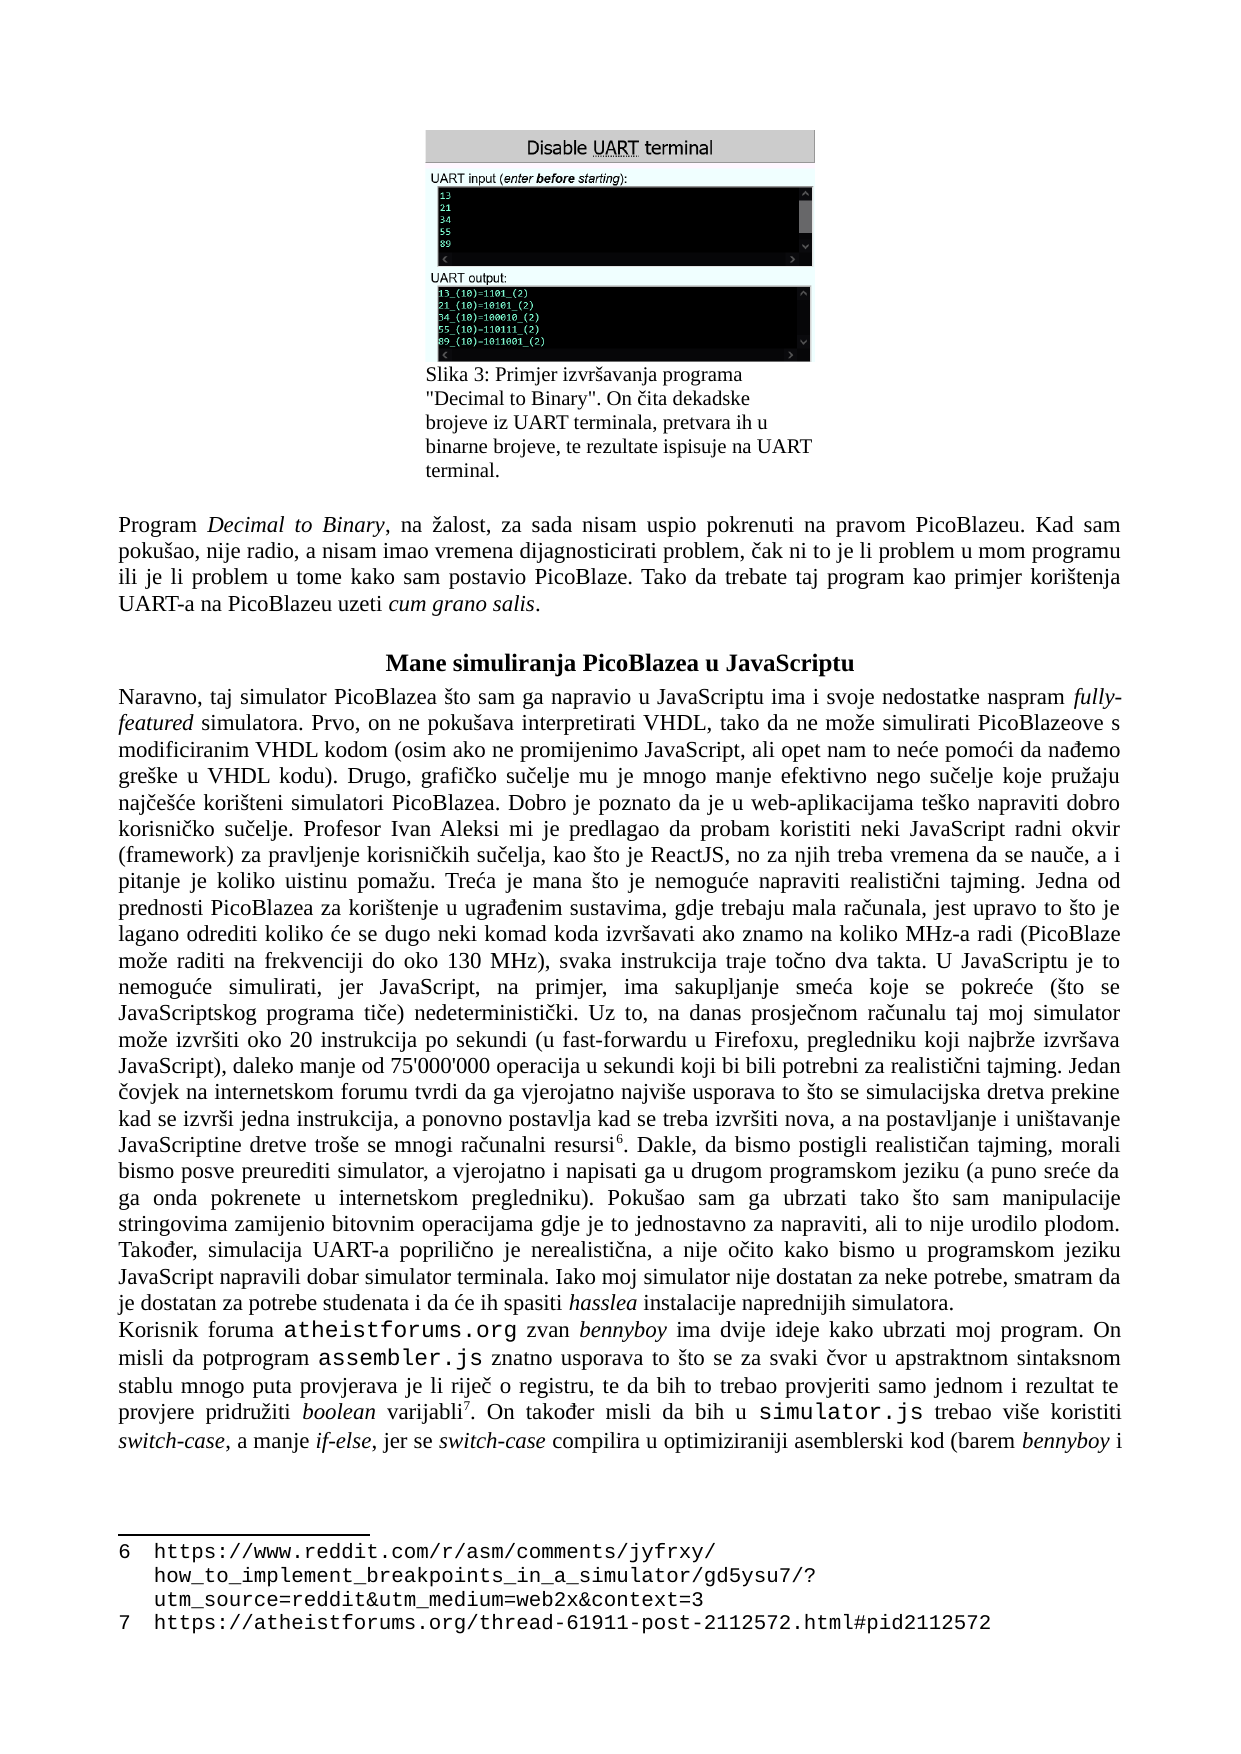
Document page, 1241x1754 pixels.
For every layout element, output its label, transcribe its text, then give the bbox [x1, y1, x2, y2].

picture [425, 130, 815, 362]
text Slika 3: Primjer izvršavanja programa "Decimal to Binary". On čita dekadske brojeve iz UART terminala, pretvara ih u binarne brojeve, te rezultate ispisuje na UART terminal. [425, 362, 815, 482]
text https://atheistforums.org/thread-61911-post-2112572.html#pid2112572 [118, 1612, 1122, 1636]
text Mane simuliranja PicoBlazea u JavaScriptu [118, 648, 1122, 677]
text https://www.reddit.com/r/asm/comments/jyfrxy/how_to_implement_breakpoints_in_a_simulator/gd5ysu7/?utm_source=reddit&utm_medium=web2x&context=3 [118, 1541, 1122, 1612]
text Program Decimal to Binary, na žalost, za sada nisam uspio pokrenuti na pravom PicoBlazeu. Kad sam pokušao, nije radio, a nisam imao vremena dijagnosticirati problem, čak ni to je li problem u mom programu ili je li problem u tome kako sam postavio PicoBlaze. Tako da trebate taj program kao primjer korištenja UART-a na PicoBlazeu uzeti cum grano salis. [118, 511, 1122, 616]
text Korisnik foruma atheistforums.org zvan bennyboy ima dvije ideje kako ubrzati moj program. On misli da potprogram assembler.js znatno usporava to što se za svaki čvor u apstraktnom sintaksnom stablu mnogo puta provjerava je li riječ o registru, te da bih to trebao provjeriti samo jednom i rezultat te provjere pridružiti boolean varijabli. On također misli da bih u simulator.js trebao više koristiti switch-case, a manje if-else, jer se switch-case compilira u optimiziraniji asemblerski kod (barem bennyboy i [118, 1316, 1122, 1453]
text Naravno, taj simulator PicoBlazea što sam ga napravio u JavaScriptu ima i svoje nedostatke naspram fully-featured simulatora. Prvo, on ne pokušava interpretirati VHDL, tako da ne može simulirati PicoBlazeove s modificiranim VHDL kodom (osim ako ne promijenimo JavaScript, ali opet nam to neće pomoći da nađemo greške u VHDL kodu). Drugo, grafičko sučelje mu je mnogo manje efektivno nego sučelje koje pružaju najčešće korišteni simulatori PicoBlazea. Dobro je poznato da je u web-aplikacijama teško napraviti dobro korisničko sučelje. Profesor Ivan Aleksi mi je predlagao da probam koristiti neki JavaScript radni okvir (framework) za pravljenje korisničkih sučelja, kao što je ReactJS, no za njih treba vremena da se nauče, a i pitanje je koliko uistinu pomažu. Treća je mana što je nemoguće napraviti realistični tajming. Jedna od prednosti PicoBlazea za korištenje u ugrađenim sustavima, gdje trebaju mala računala, jest upravo to što je lagano odrediti koliko će se dugo neki komad koda izvršavati ako znamo na koliko MHz-a radi (PicoBlaze može raditi na frekvenciji do oko 130 MHz), svaka instrukcija traje točno dva takta. U JavaScriptu je to nemoguće simulirati, jer JavaScript, na primjer, ima sakupljanje smeća koje se pokreće (što se JavaScriptskog programa tiče) nedeterministički. Uz to, na danas prosječnom računalu taj moj simulator može izvršiti oko 20 instrukcija po sekundi (u fast-forwardu u Firefoxu, pregledniku koji najbrže izvršava JavaScript), daleko manje od 75'000'000 operacija u sekundi koji bi bili potrebni za realistični tajming. Jedan čovjek na internetskom forumu tvrdi da ga vjerojatno najviše usporava to što se simulacijska dretva prekine kad se izvrši jedna instrukcija, a ponovno postavlja kad se treba izvršiti nova, a na postavljanje i uništavanje JavaScriptine dretve troše se mnogi računalni resursi. Dakle, da bismo postigli realističan tajming, morali bismo posve preurediti simulator, a vjerojatno i napisati ga u drugom programskom jeziku (a puno sreće da ga onda pokrenete u internetskom pregledniku). Pokušao sam ga ubrzati tako što sam manipulacije stringovima zamijenio bitovnim operacijama gdje je to jednostavno za napraviti, ali to nije urodilo plodom. Također, simulacija UART-a poprilično je nerealistična, a nije očito kako bismo u programskom jeziku JavaScript napravili dobar simulator terminala. Iako moj simulator nije dostatan za neke potrebe, smatram da je dostatan za potrebe studenata i da će ih spasiti hasslea instalacije naprednijih simulatora. [118, 683, 1122, 1316]
